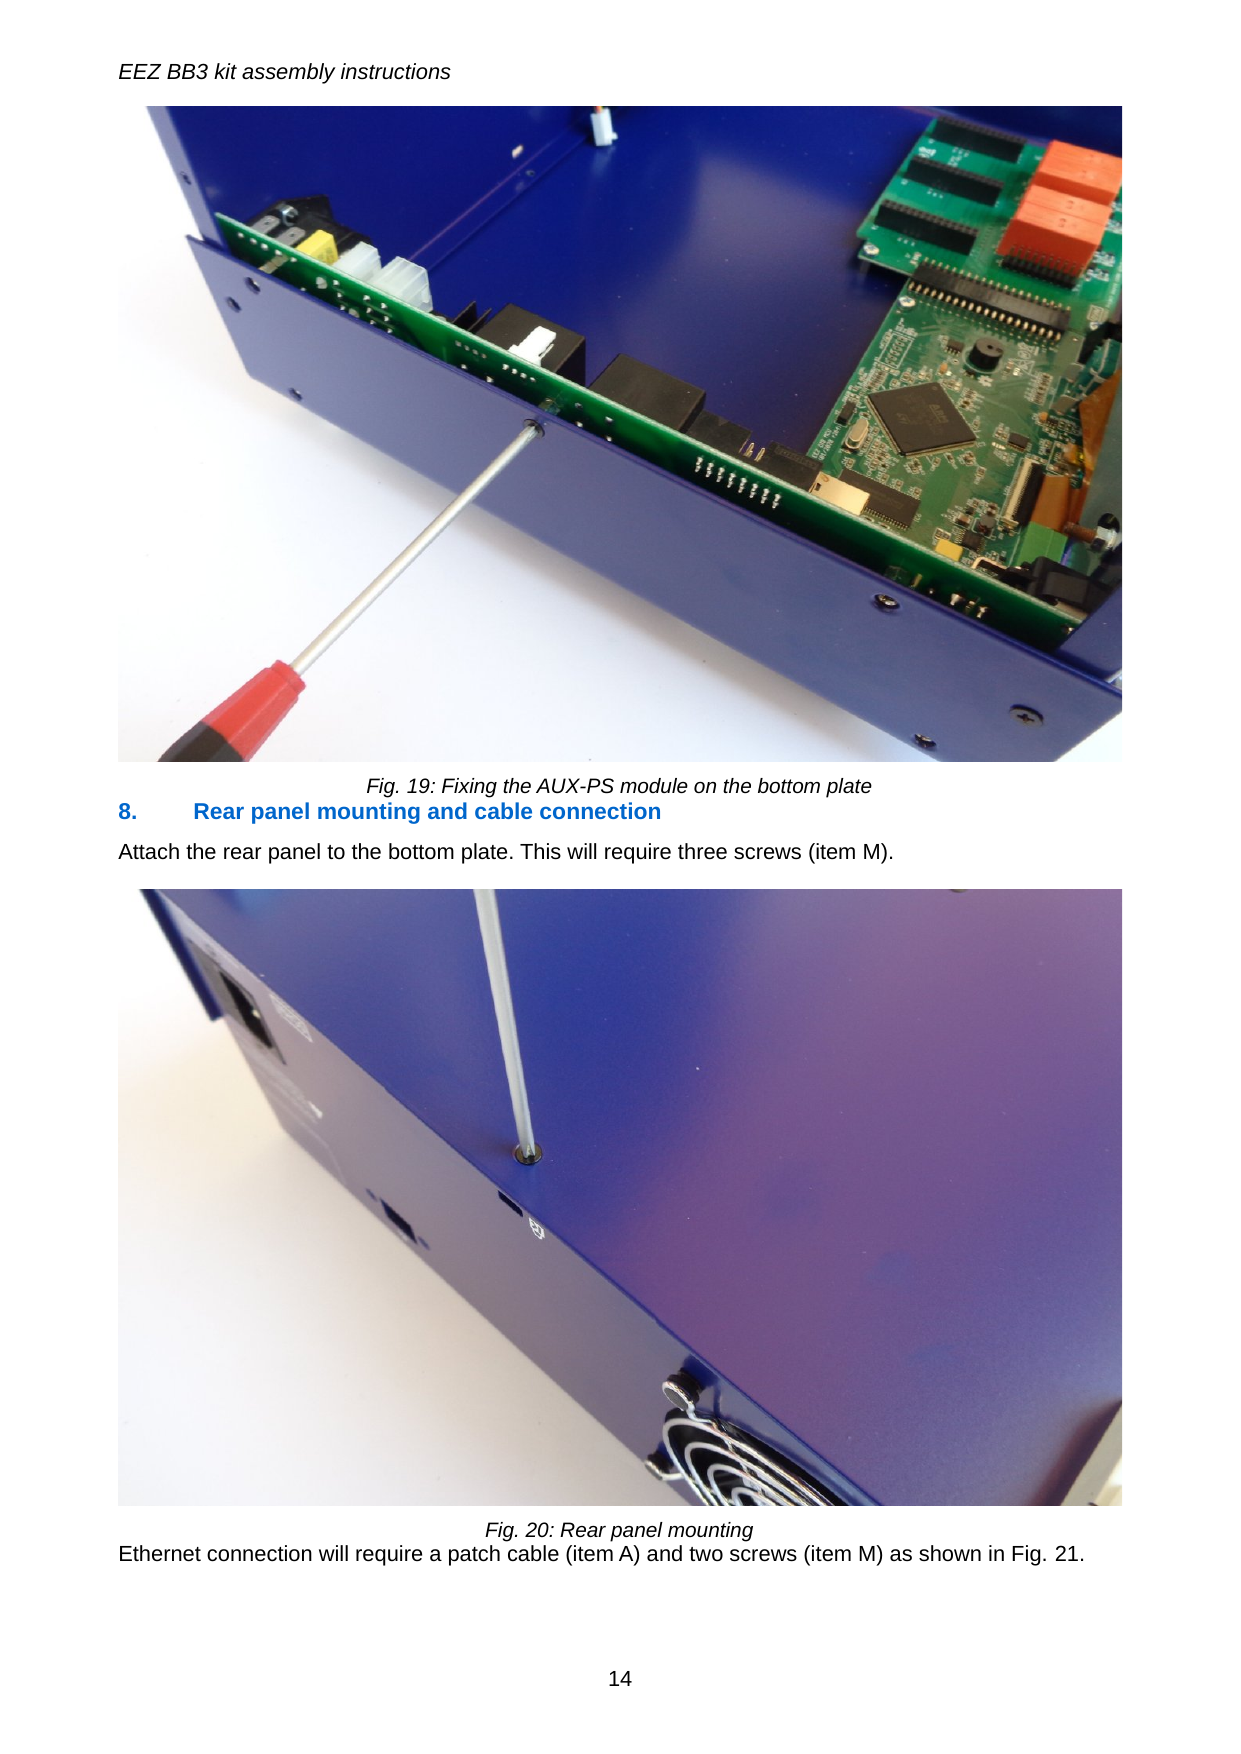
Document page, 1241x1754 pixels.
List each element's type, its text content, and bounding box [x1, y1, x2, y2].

picture [118, 106, 1123, 762]
subtitle Rear panel mounting and cable connection [118, 798, 1122, 824]
picture [118, 889, 1123, 1506]
text Ethernet connection will require a patch cable (item A) and two screws (item M) as shown in Fig. 21. [118, 1541, 1122, 1567]
list Fig. : Fixing the AUX-PS module on the bottom plate [118, 762, 1122, 798]
text Fig. : Rear panel mounting [118, 1506, 1122, 1541]
text Attach the rear panel to the bottom plate. This will require three screws (item M). [118, 839, 1122, 864]
